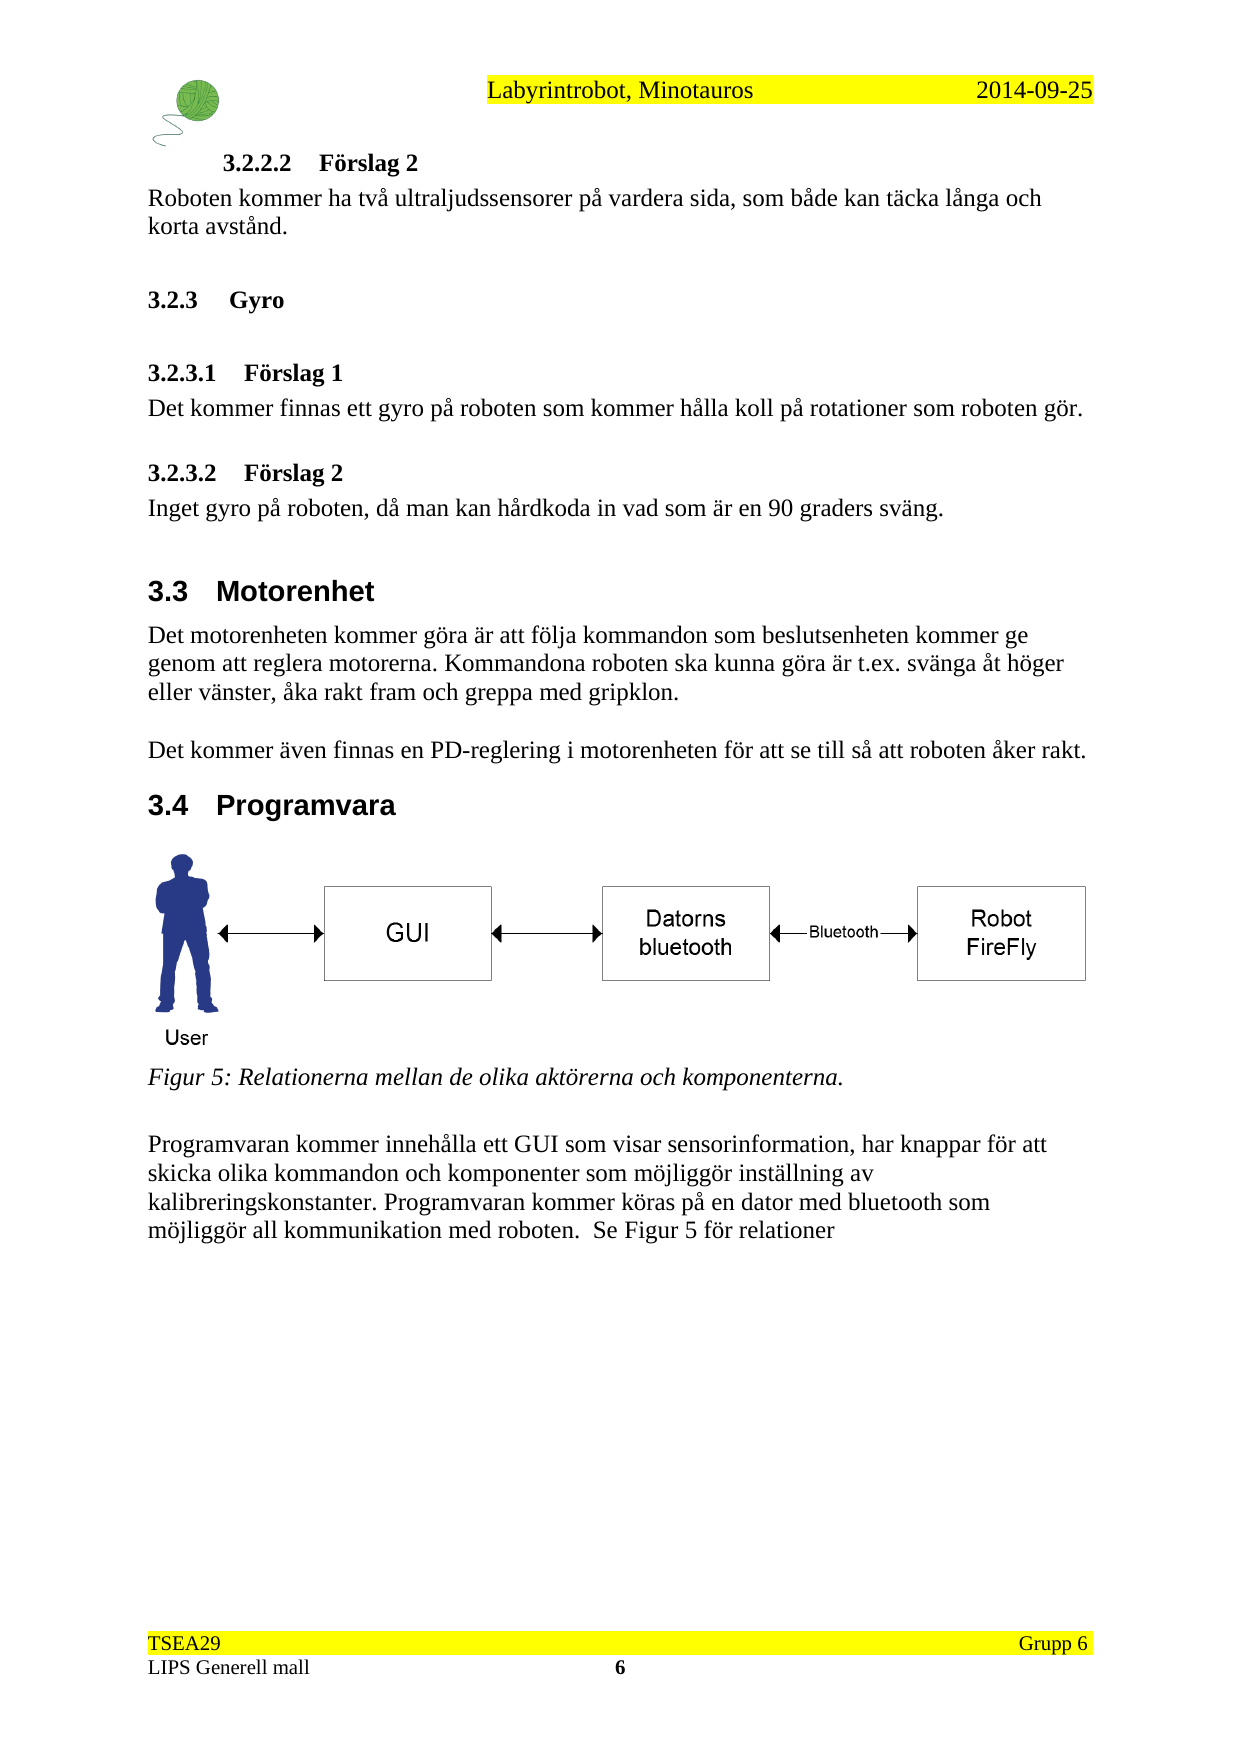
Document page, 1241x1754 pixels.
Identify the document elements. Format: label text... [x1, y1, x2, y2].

text Det motorenheten kommer göra är att följa kommandon som beslutsenheten kommer ge genom att reglera motorerna. Kommandona roboten ska kunna göra är t.ex. svänga åt höger eller vänster, åka rakt fram och greppa med gripklon. [148, 620, 1092, 706]
subtitle Förslag 2 [148, 458, 1092, 487]
picture [147, 847, 1093, 1062]
subtitle Förslag 1 [148, 358, 1092, 386]
subtitle Programvara [148, 788, 1092, 822]
text Figur 5: Relationerna mellan de olika aktörerna och komponenterna. [148, 1062, 1092, 1090]
subtitle Gyro [148, 286, 1092, 314]
text Programvaran kommer innehålla ett GUI som visar sensorinformation, har knappar för att skicka olika kommandon och komponenter som möjliggör inställning av kalibreringskonstanter. Programvaran kommer köras på en dator med bluetooth som möjliggör all kommunikation med roboten. Se Figur 5 för relationer [148, 1129, 1092, 1244]
subtitle Förslag 2 [148, 148, 1092, 176]
text Inget gyro på roboten, då man kan hårdkoda in vad som är en 90 graders sväng. [148, 493, 1092, 522]
text Det kommer även finnas en PD-reglering i motorenheten för att se till så att roboten åker rakt. [148, 735, 1092, 763]
text Det kommer finnas ett gyro på roboten som kommer hålla koll på rotationer som roboten gör. [148, 393, 1092, 421]
picture [150, 76, 223, 149]
subtitle Motorenhet [148, 574, 1092, 607]
text Roboten kommer ha två ultraljudssensorer på vardera sida, som både kan täcka långa och korta avstånd. [148, 183, 1092, 240]
